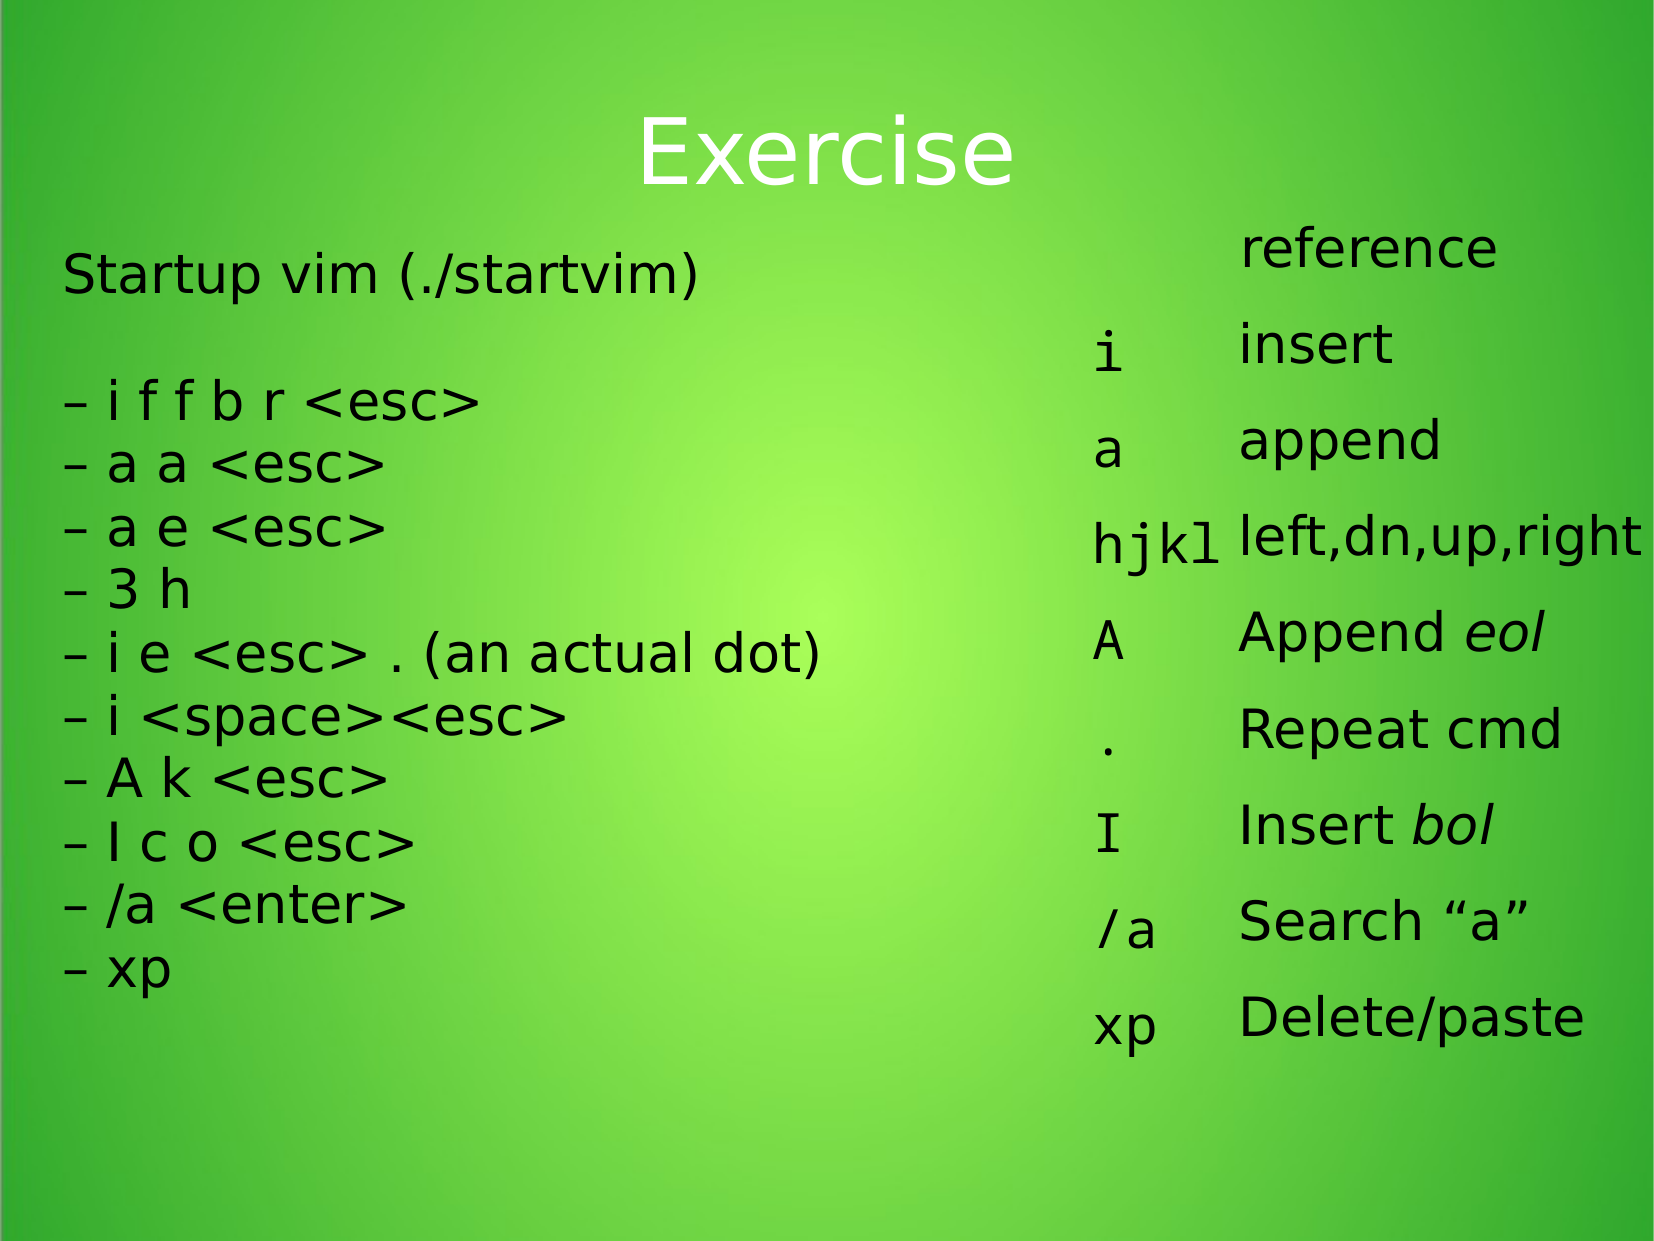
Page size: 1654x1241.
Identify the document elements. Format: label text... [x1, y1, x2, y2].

picture [0, 0, 1654, 1241]
table_header reference [1087, 211, 1653, 307]
text_box Startup vim (./startvim) – i f f b r <esc> – a a <esc> – a e <esc> – 3 h – i e <esc> . (an actual dot) – i <space><esc> – A k <esc> – I c o <esc> – /a <enter> – xp [47, 236, 863, 1071]
table_cell hjkl [1087, 500, 1233, 596]
table_cell . [1087, 692, 1233, 788]
table_cell /a [1087, 884, 1233, 980]
table_cell left,dn,up,right [1233, 500, 1653, 596]
table_cell A [1087, 596, 1233, 692]
table_cell Delete/paste [1233, 980, 1653, 1077]
table_cell xp [1087, 980, 1233, 1077]
table_cell Repeat cmd [1233, 692, 1653, 788]
title Exercise [82, 49, 1571, 257]
table_cell Append eol [1233, 596, 1653, 692]
table_cell insert [1233, 307, 1653, 404]
table_cell Search “a” [1233, 884, 1653, 980]
table_cell I [1087, 788, 1233, 884]
table_cell Insert bol [1233, 788, 1653, 884]
table_cell i [1087, 307, 1233, 404]
table_cell a [1087, 404, 1233, 500]
table_cell append [1233, 404, 1653, 500]
